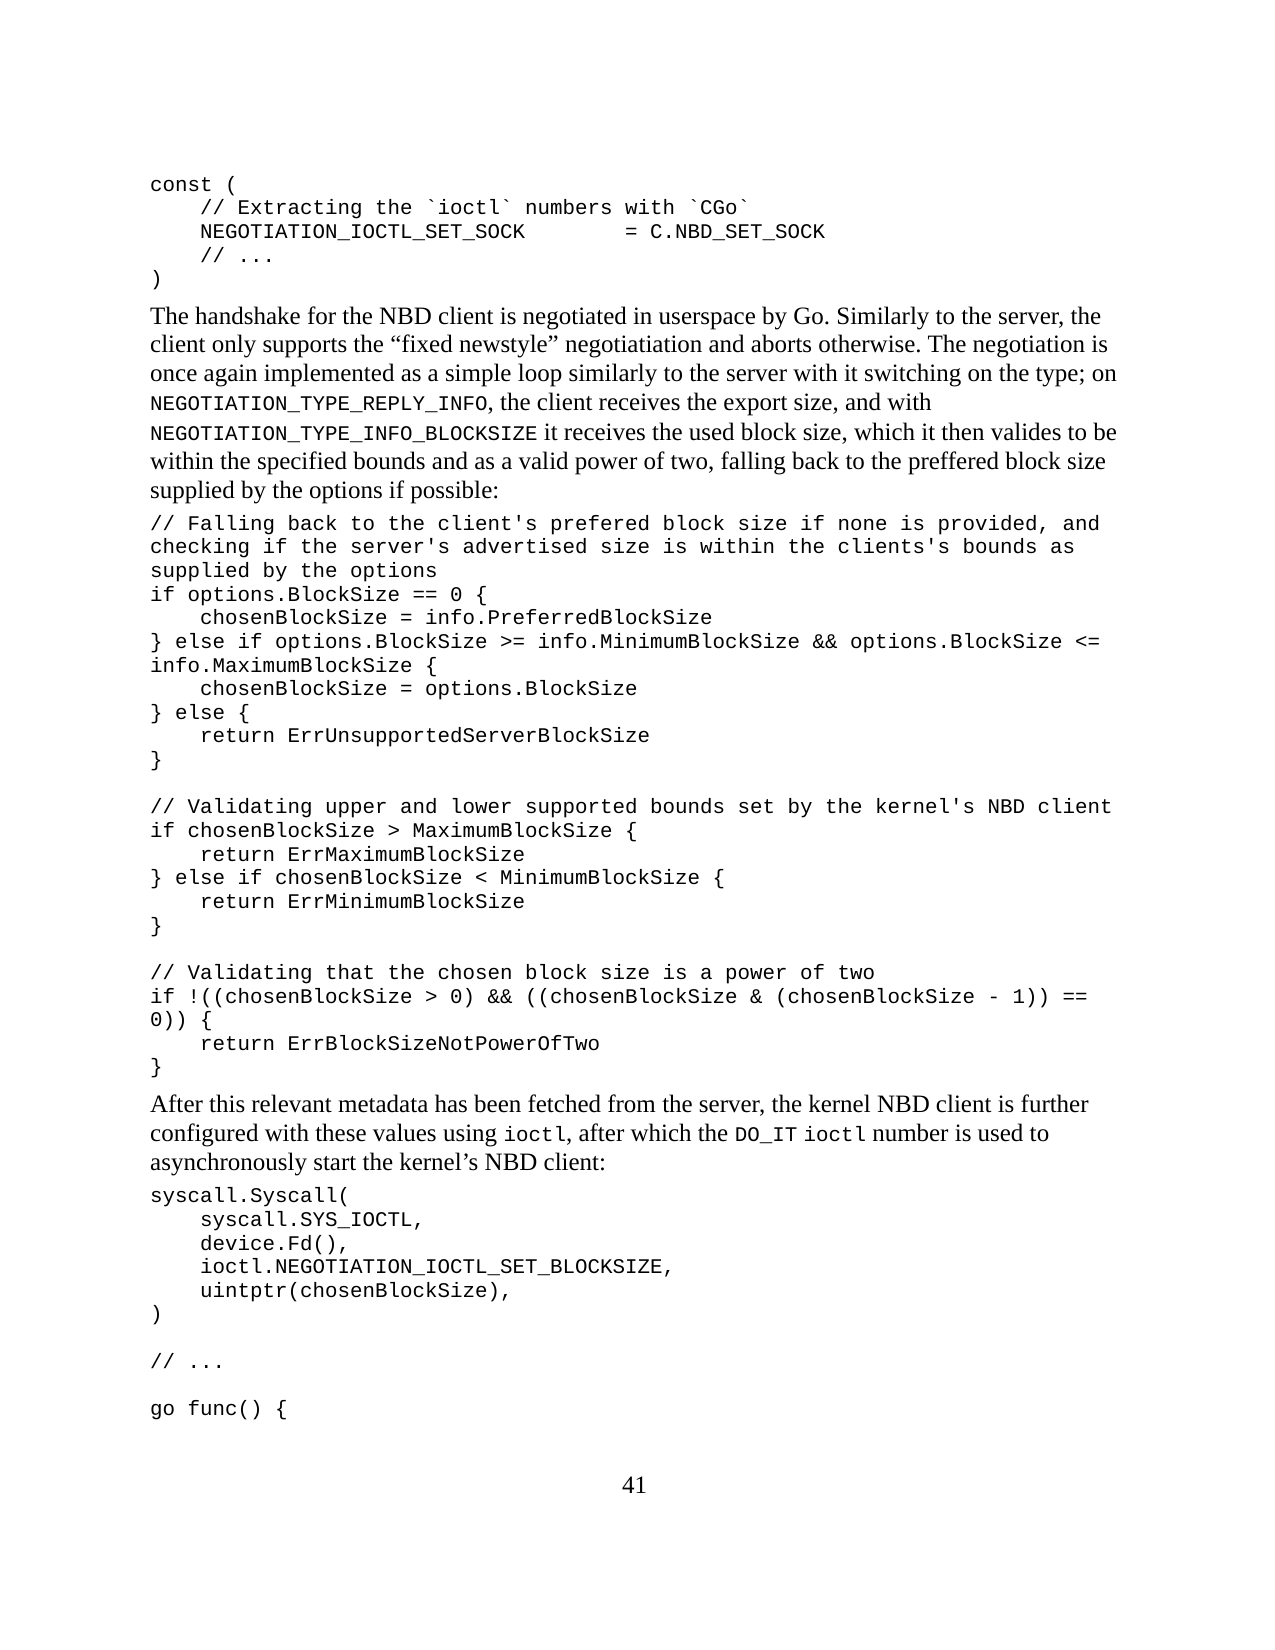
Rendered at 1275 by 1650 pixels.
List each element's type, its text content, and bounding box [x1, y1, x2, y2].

text // Falling back to the client's prefered block size if none is provided, and checking if the server's advertised size is within the clients's bounds as supplied by the options [150, 513, 1125, 584]
text ) [150, 268, 1125, 292]
text if !((chosenBlockSize > 0) && ((chosenBlockSize & (chosenBlockSize - 1)) == 0)) { [150, 986, 1125, 1033]
text uintptr(chosenBlockSize), [150, 1280, 1125, 1303]
text if chosenBlockSize > MaximumBlockSize { [150, 820, 1125, 844]
text // ... [150, 1351, 1125, 1374]
text chosenBlockSize = options.BlockSize [150, 678, 1125, 702]
text syscall.Syscall( [150, 1185, 1125, 1209]
text return ErrMaximumBlockSize [150, 844, 1125, 867]
text return ErrBlockSizeNotPowerOfTwo [150, 1033, 1125, 1057]
text // Extracting the `ioctl` numbers with `CGo` [150, 197, 1125, 221]
text const ( [150, 174, 1125, 197]
text syscall.SYS_IOCTL, [150, 1209, 1125, 1232]
text device.Fd(), [150, 1232, 1125, 1256]
text } else if options.BlockSize >= info.MinimumBlockSize && options.BlockSize <= info.MaximumBlockSize { [150, 631, 1125, 678]
text // Validating upper and lower supported bounds set by the kernel's NBD client [150, 796, 1125, 820]
text } else if chosenBlockSize < MinimumBlockSize { [150, 867, 1125, 891]
text return ErrUnsupportedServerBlockSize [150, 726, 1125, 749]
text The handshake for the NBD client is negotiated in userspace by Go. Similarly to the server, the client only supports the “fixed newstyle” negotiatiation and aborts otherwise. The negotiation is once again implemented as a simple loop similarly to the server with it switching on the type; on NEGOTIATION_TYPE_REPLY_INFO, the client receives the export size, and with NEGOTIATION_TYPE_INFO_BLOCKSIZE it receives the used block size, which it then valides to be within the specified bounds and as a valid power of two, falling back to the preffered block size supplied by the options if possible: [150, 301, 1125, 504]
text ) [150, 1303, 1125, 1327]
text After this relevant metadata has been fetched from the server, the kernel NBD client is further configured with these values using ioctl, after which the DO_IT ioctl number is used to asynchronously start the kernel’s NBD client: [150, 1089, 1125, 1176]
text return ErrMinimumBlockSize [150, 891, 1125, 915]
text } [150, 1057, 1125, 1080]
text } [150, 915, 1125, 938]
text go func() { [150, 1398, 1125, 1422]
text } [150, 749, 1125, 773]
text if options.BlockSize == 0 { [150, 584, 1125, 607]
text ioctl.NEGOTIATION_IOCTL_SET_BLOCKSIZE, [150, 1256, 1125, 1280]
text } else { [150, 702, 1125, 726]
text NEGOTIATION_IOCTL_SET_SOCK = C.NBD_SET_SOCK [150, 221, 1125, 244]
text // ... [150, 244, 1125, 268]
text // Validating that the chosen block size is a power of two [150, 962, 1125, 986]
text chosenBlockSize = info.PreferredBlockSize [150, 607, 1125, 631]
